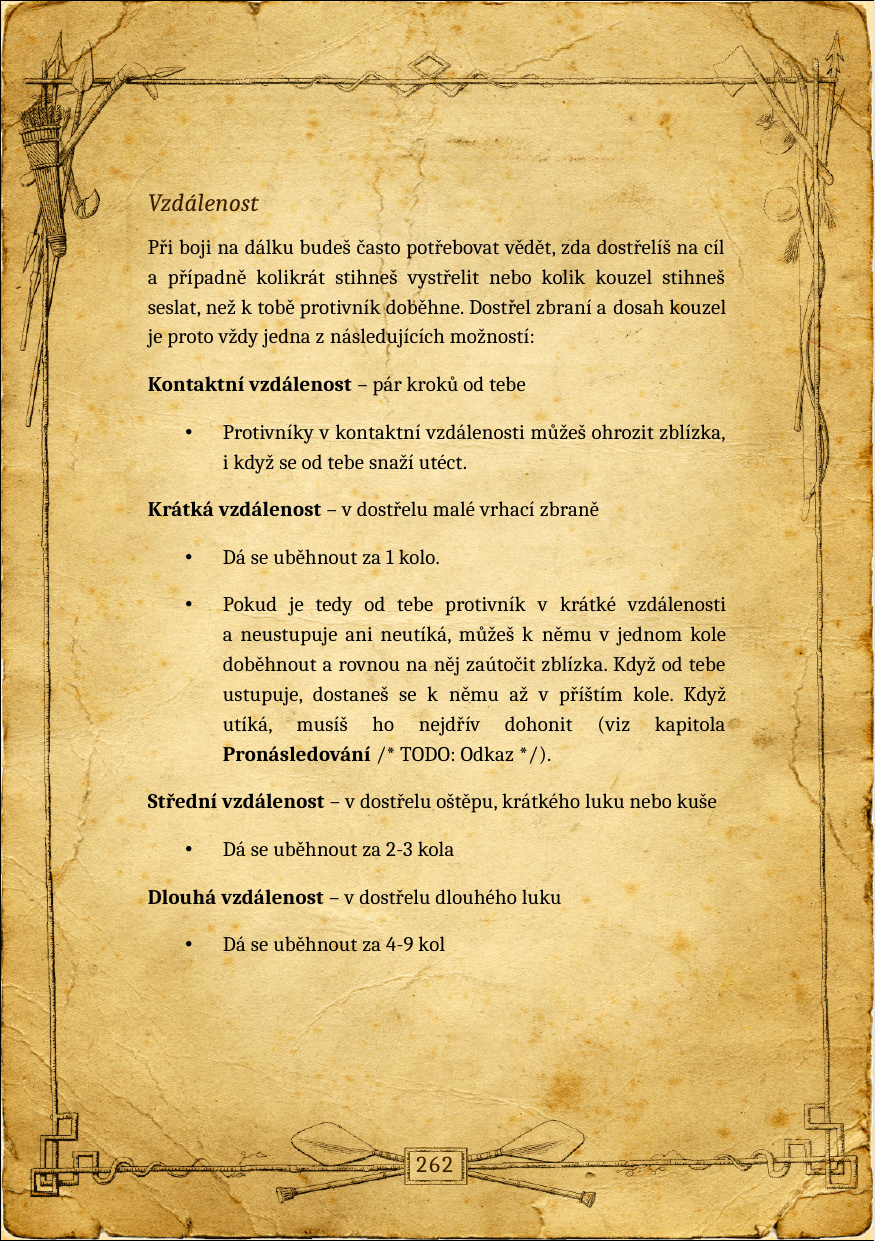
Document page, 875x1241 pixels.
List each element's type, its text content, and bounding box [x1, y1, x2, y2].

list Dá se uběhnout za 2-3 kola [185, 838, 726, 862]
text Krátká vzdálenost – v⁠ dostřelu malé vrhací zbraně [148, 498, 726, 522]
picture [1, 1, 874, 1240]
text Při boji na dálku budeš často potřebovat vědět, zda dostřelíš na cíl a⁠ případně kolikrát stihneš vystřelit nebo kolik kouzel stihneš seslat, než k⁠ tobě protivník doběhne. Dostřel zbraní a⁠ dosah kouzel je proto vždy jedna z⁠ následujících možností: [148, 236, 726, 349]
list Pokud je tedy od tebe protivník v⁠ krátké vzdálenosti a⁠ neustupuje ani neutíká, můžeš k⁠ němu v⁠ jednom kole doběhnout a⁠ rovnou na něj zaútočit zblízka. Když od tebe ustupuje, dostaneš se k⁠ němu až v⁠ příštím kole. Když utíká, musíš ho nejdřív dohonit (viz kapitola Pronásledování /* TODO: Odkaz */). [185, 593, 726, 767]
text Kontaktní vzdálenost – pár kroků od tebe [148, 373, 726, 397]
subtitle Vzdálenost [148, 189, 726, 218]
list Protivníky v⁠ kontaktní vzdálenosti můžeš ohrozit zblízka, i⁠ když se od tebe snaží utéct. [185, 420, 726, 474]
list Dá se uběhnout za 4-9 kol [185, 933, 726, 957]
text Střední vzdálenost – v⁠ dostřelu oštěpu, krátkého luku nebo kuše [148, 790, 726, 814]
text Dlouhá vzdálenost – v⁠ dostřelu dlouhého luku [148, 885, 726, 909]
list Dá se uběhnout za 1 kolo. [185, 546, 726, 569]
